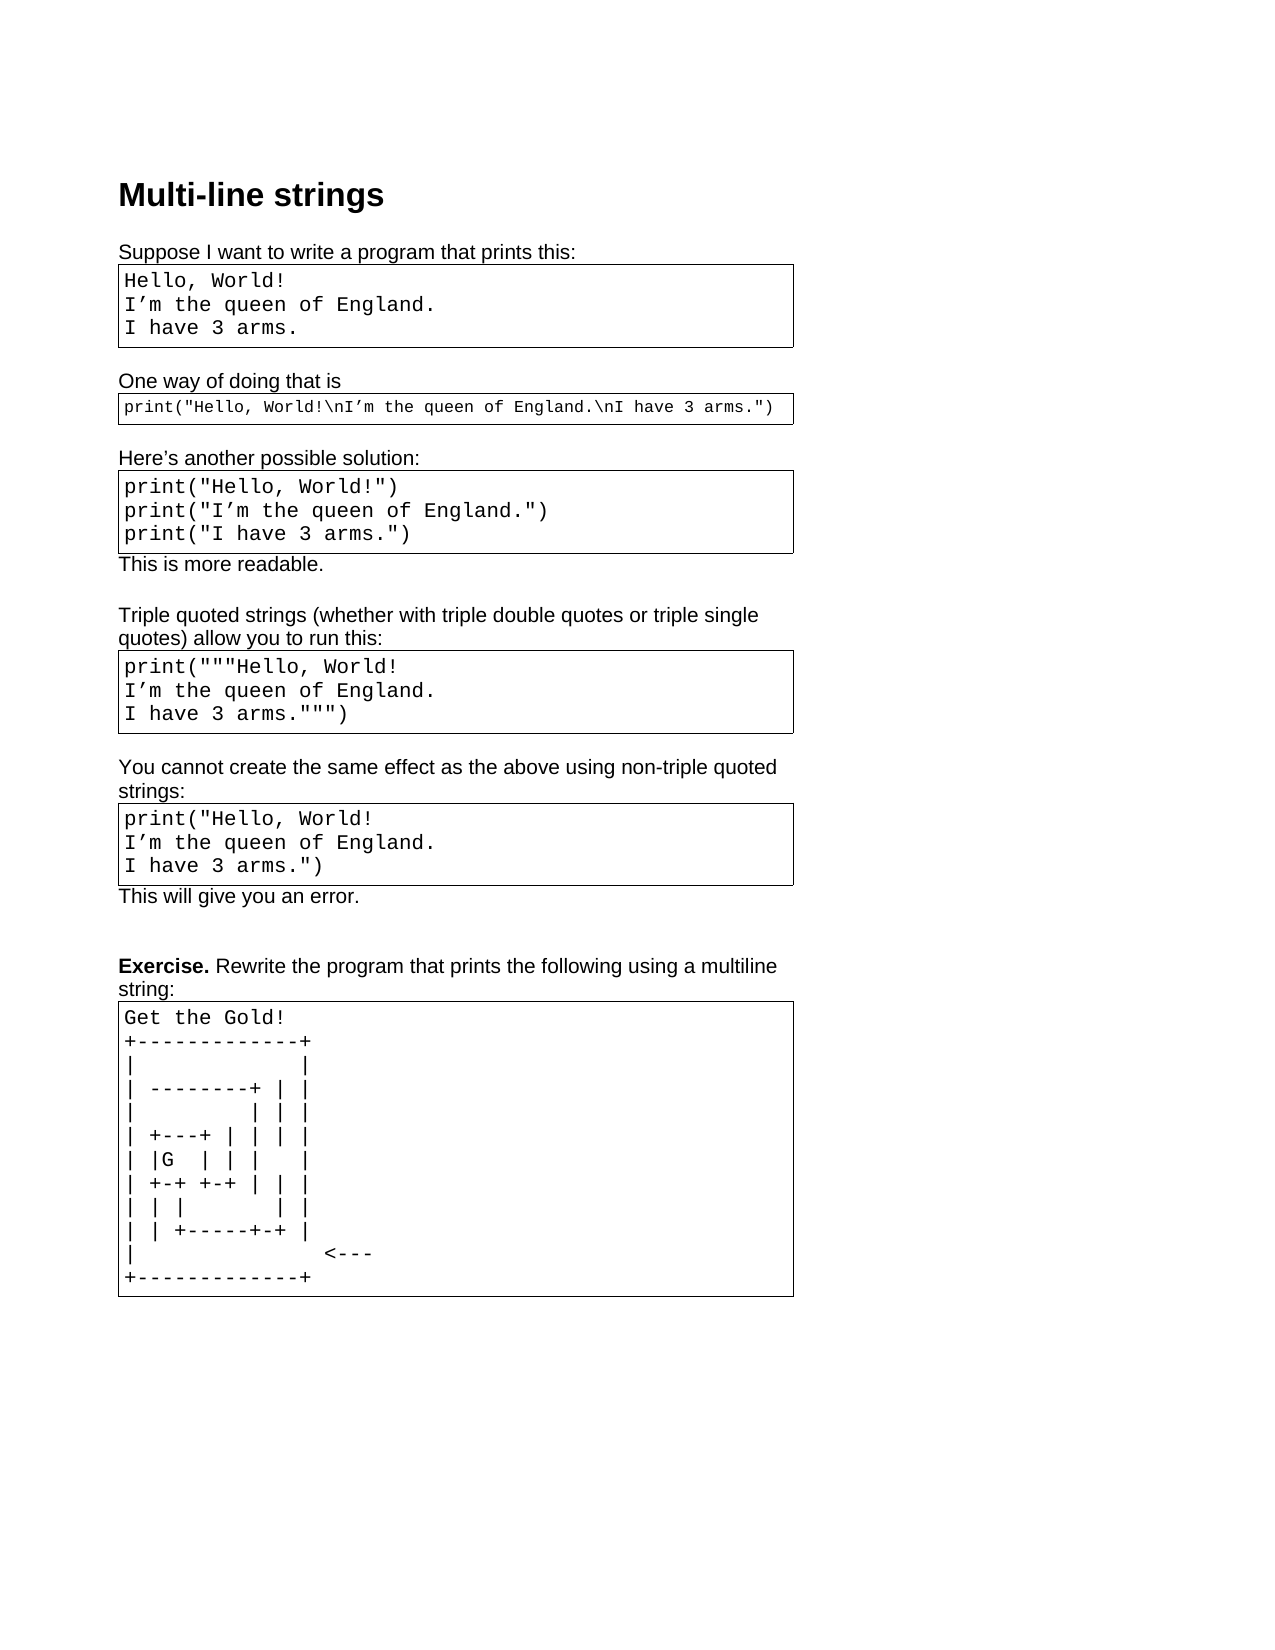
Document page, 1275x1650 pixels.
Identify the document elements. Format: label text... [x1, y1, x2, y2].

text This will give you an error. [118, 886, 793, 908]
table_header print("Hello, World!\nI’m the queen of England.\nI have 3 arms.") [119, 394, 793, 423]
table_header Hello, World! I’m the queen of England. I have 3 arms. [119, 265, 793, 347]
table_header print("Hello, World!") print("I’m the queen of England.") print("I have 3 arms.") [119, 471, 793, 553]
table_header print("Hello, World! I’m the queen of England. I have 3 arms.") [119, 804, 793, 885]
table_header Get the Gold! +-------------+ | | | --------+ | | | | | | | +---+ | | | | | |G | | | | | +-+ +-+ | | | | | | | | | | +-----+-+ | | <--- +-------------+ [119, 1002, 793, 1296]
text This is more readable. [118, 554, 793, 576]
text Exercise. Rewrite the program that prints the following using a multiline string: [118, 955, 793, 1001]
text Suppose I want to write a program that prints this: [118, 241, 793, 264]
text Here’s another possible solution: [118, 447, 793, 470]
text You cannot create the same effect as the above using non-triple quoted strings: [118, 756, 793, 802]
text Triple quoted strings (whether with triple double quotes or triple single quotes) allow you to run this: [118, 604, 793, 650]
text Multi-line strings [118, 176, 793, 213]
table_header print("""Hello, World! I’m the queen of England. I have 3 arms.""") [119, 651, 793, 733]
text One way of doing that is [118, 370, 793, 393]
